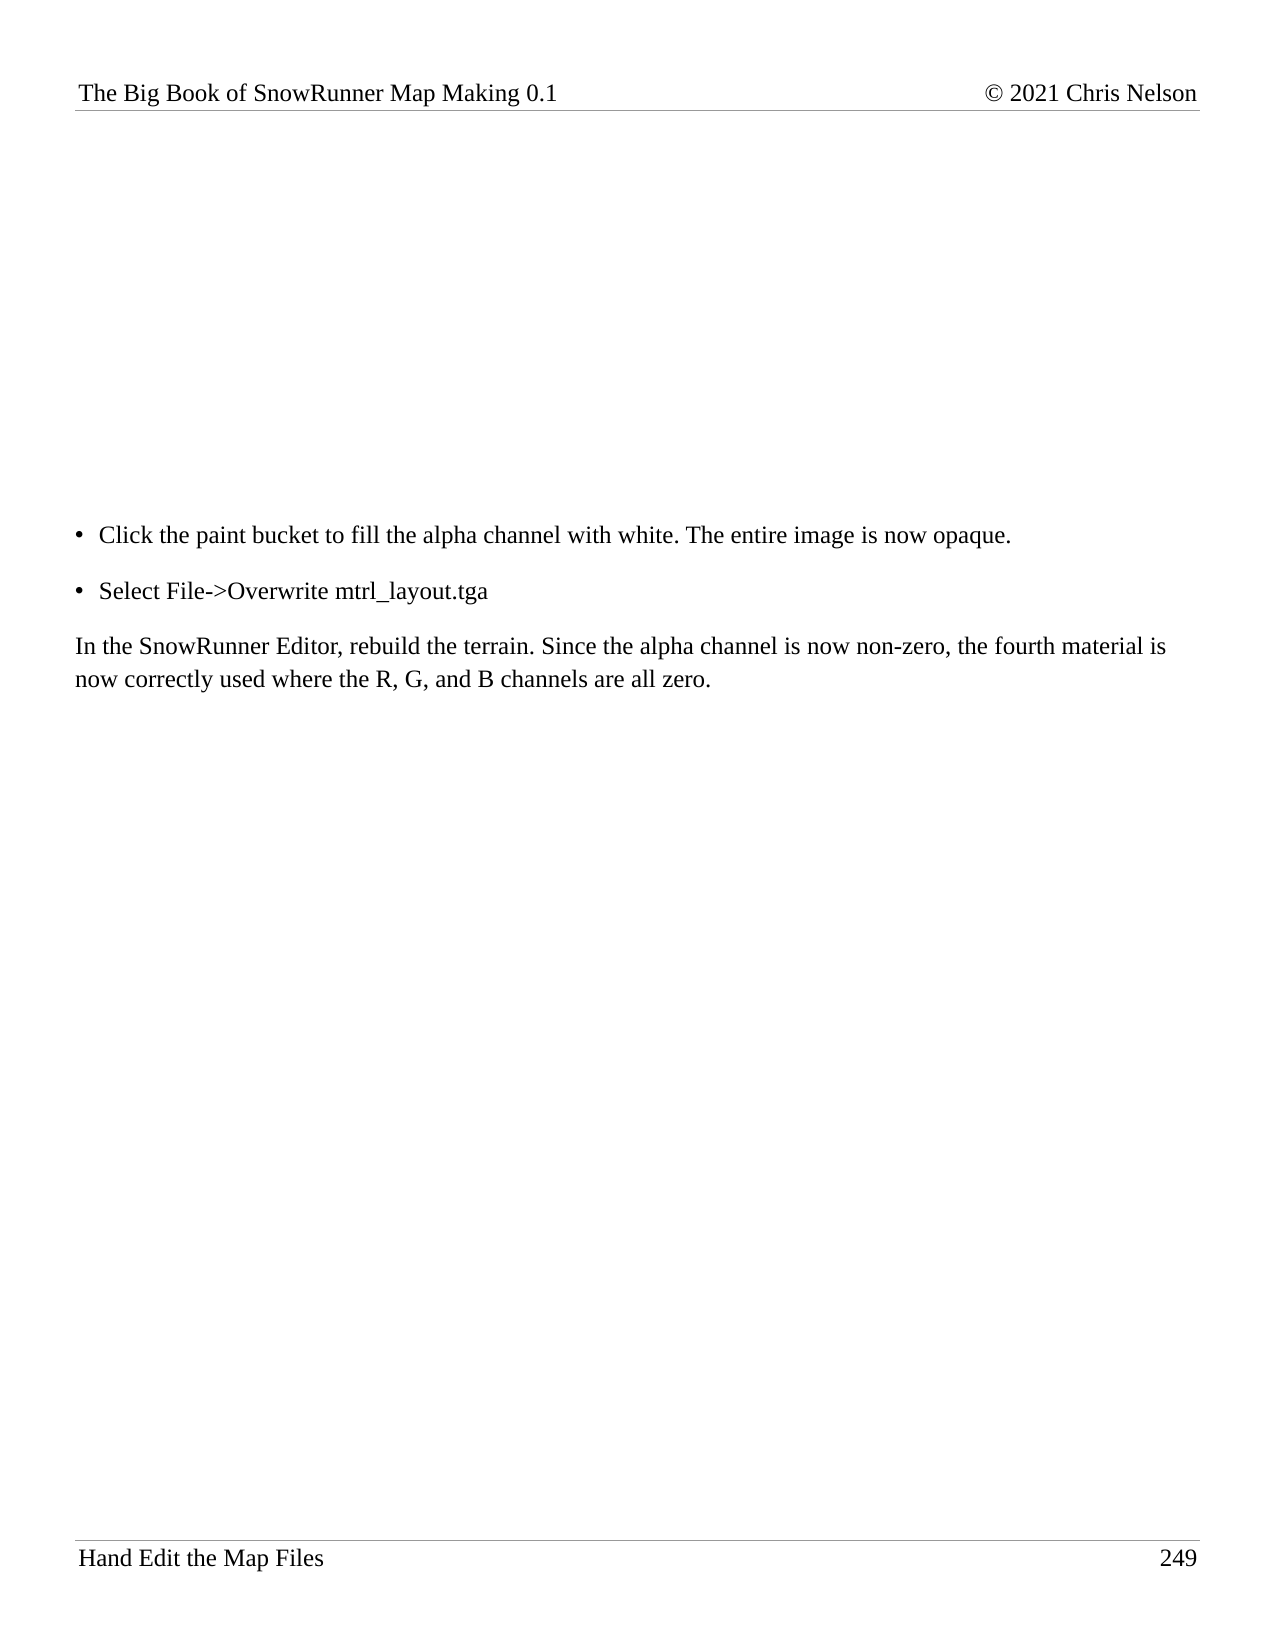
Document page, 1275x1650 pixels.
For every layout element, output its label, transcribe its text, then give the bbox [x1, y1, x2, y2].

text In the SnowRunner Editor, rebuild the terrain. Since the alpha channel is now non-zero, the fourth material is now correctly used where the R, G, and B channels are all zero. [75, 631, 1200, 693]
list Click the paint bucket to fill the alpha channel with white. The entire image is now opaque. [75, 520, 1200, 549]
list Select File->Overwrite mtrl_layout.tga [75, 576, 1200, 604]
